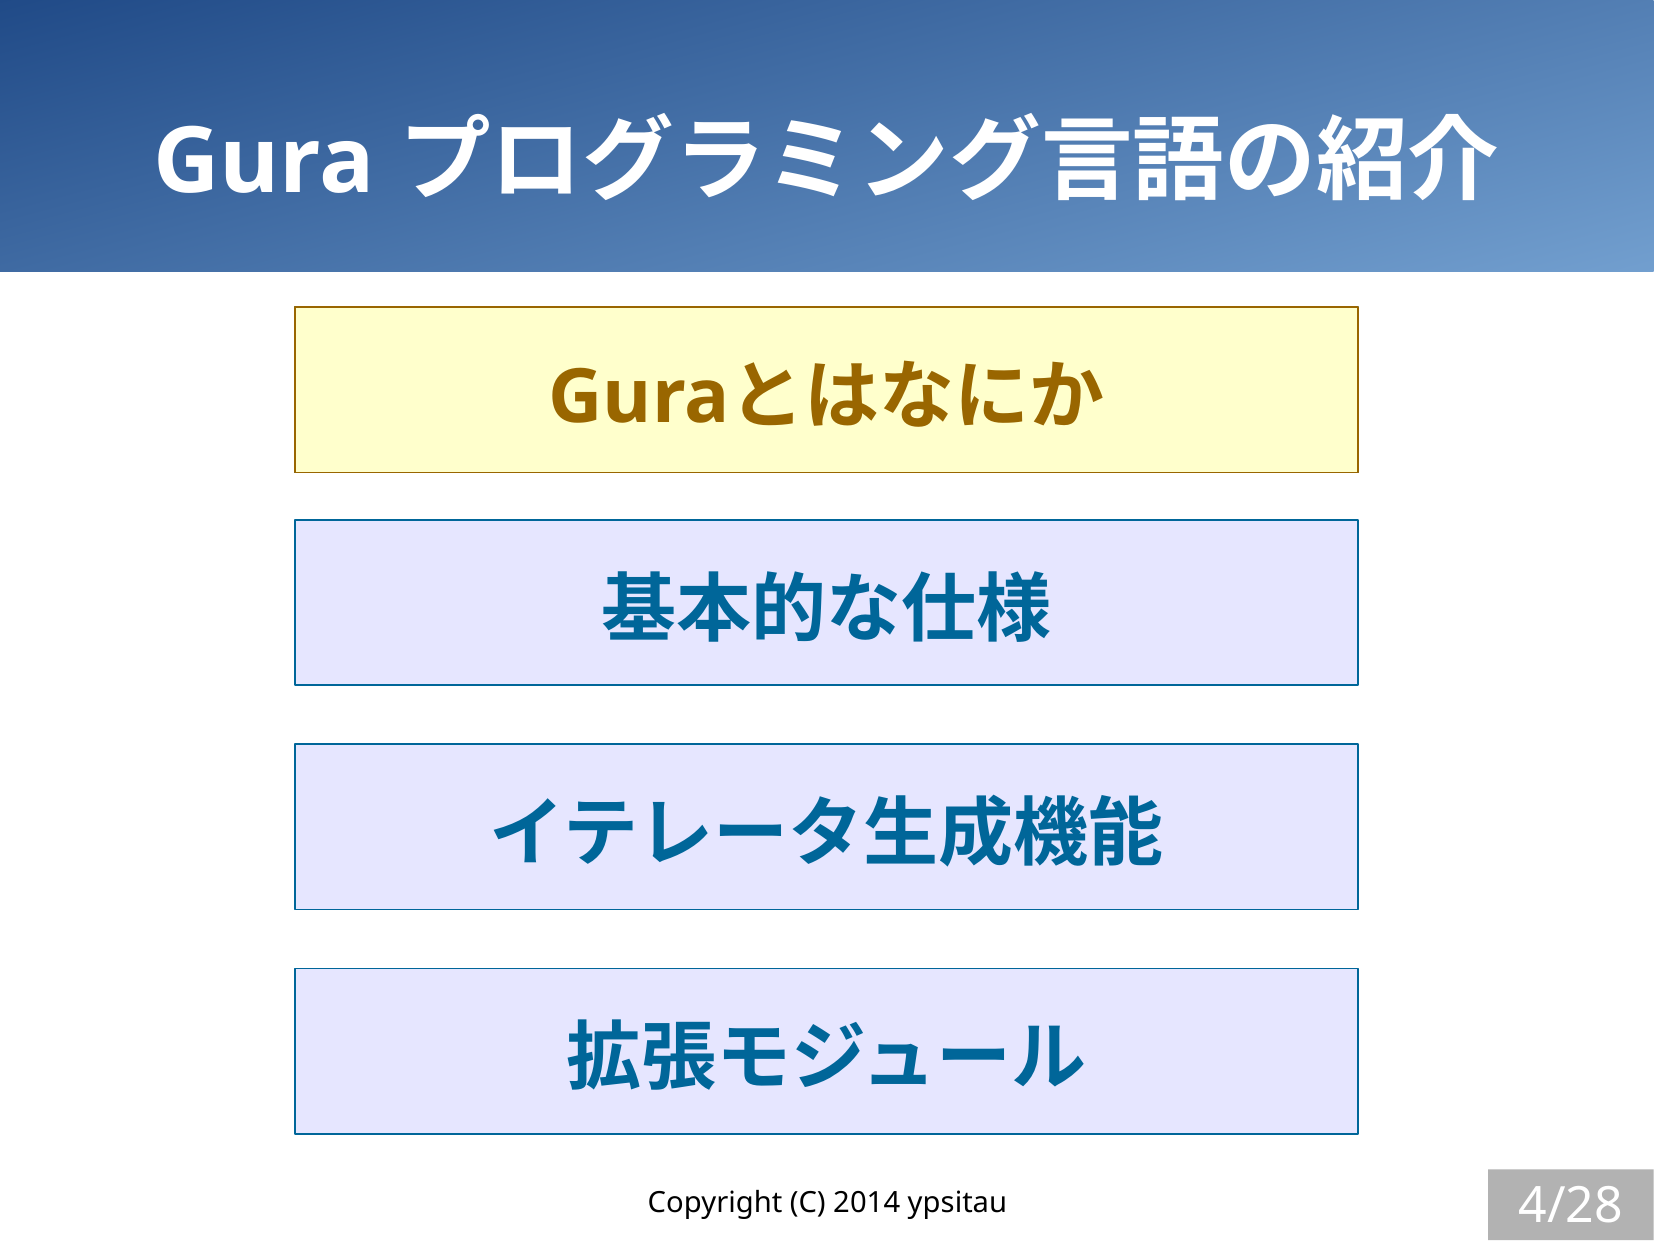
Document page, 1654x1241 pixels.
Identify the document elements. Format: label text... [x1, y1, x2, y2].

text_box Guraとはなにか [295, 307, 1359, 473]
text_box 基本的な仕様 [295, 519, 1359, 686]
text_box 拡張モジュール [295, 968, 1359, 1134]
title Gura プログラミング言語の紹介 [82, 49, 1571, 257]
text_box イテレータ生成機能 [295, 744, 1359, 910]
